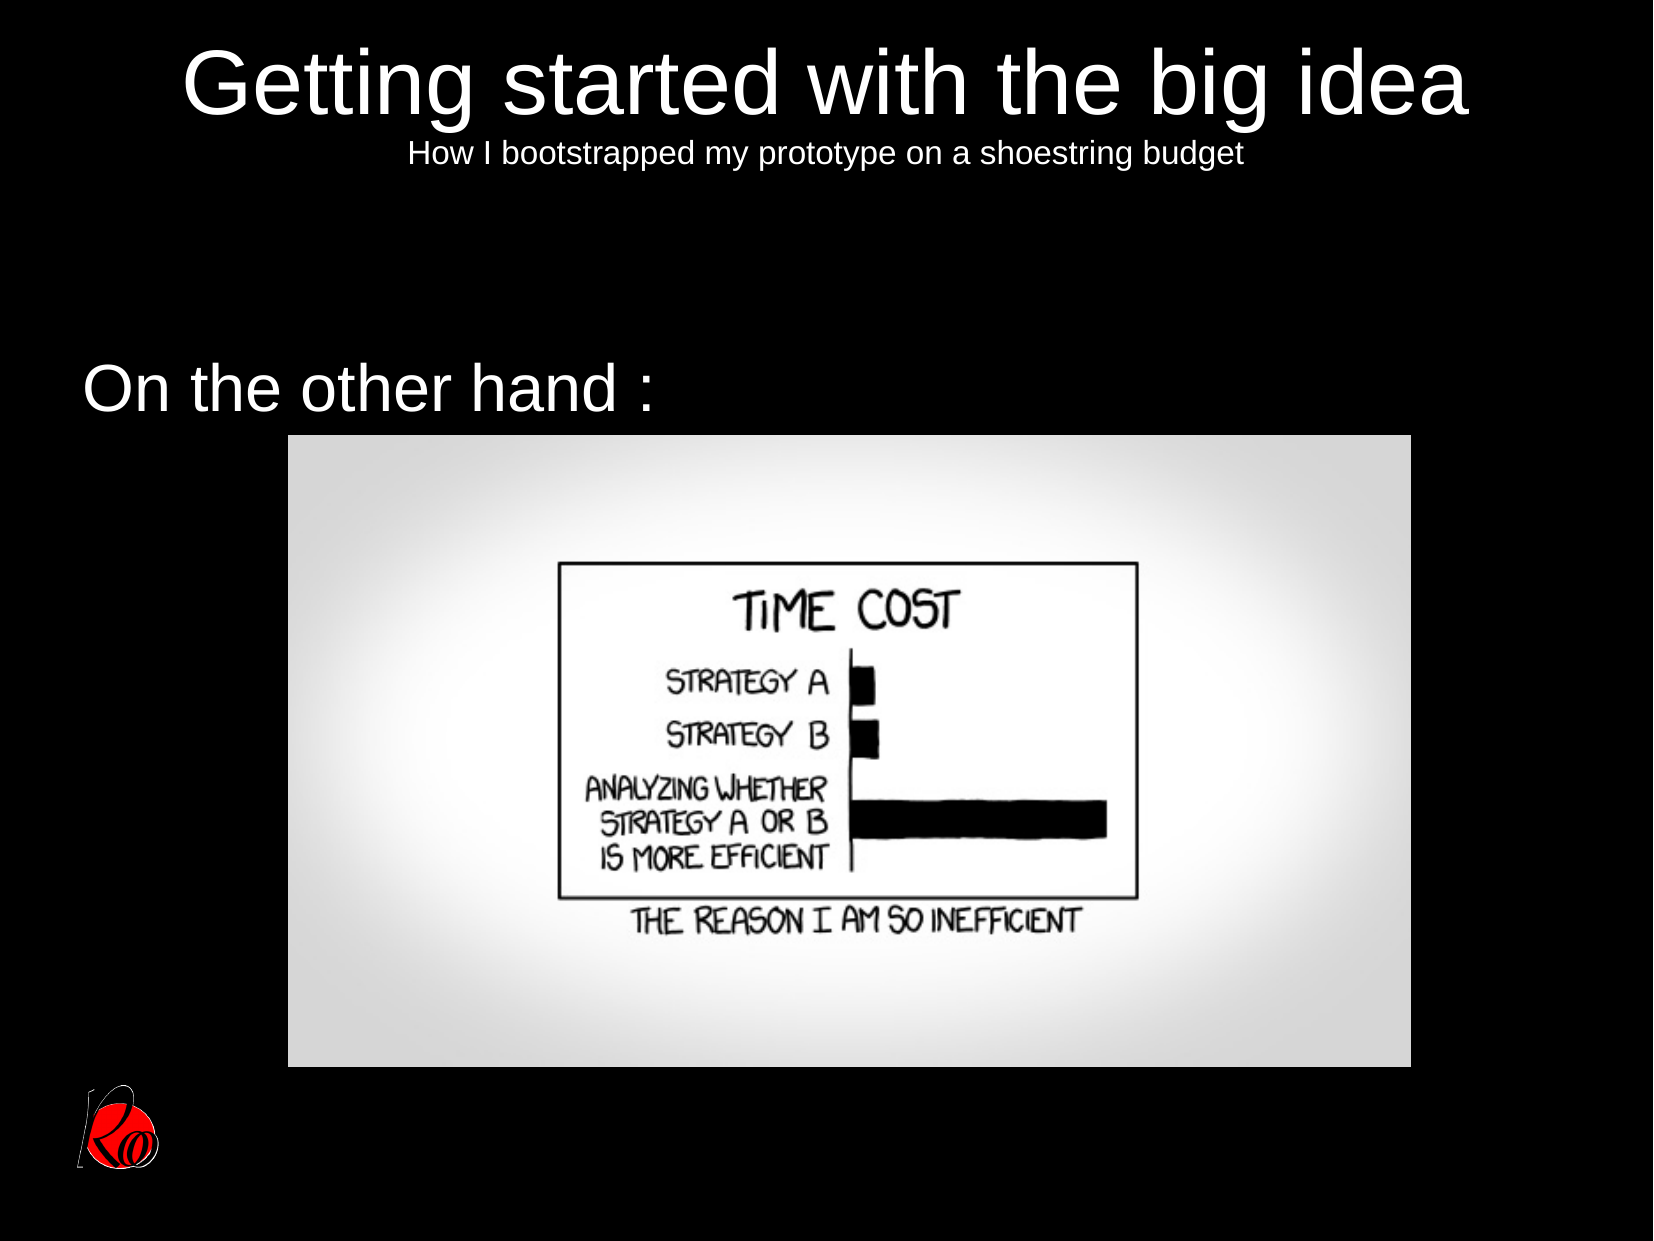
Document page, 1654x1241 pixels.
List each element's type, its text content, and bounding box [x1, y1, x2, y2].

picture [75, 1085, 159, 1171]
picture [288, 435, 1411, 1067]
title Getting started with the big idea How I bootstrapped my prototype on a shoestring budget [82, 32, 1571, 274]
subtitle On the other hand : [82, 290, 1571, 1010]
